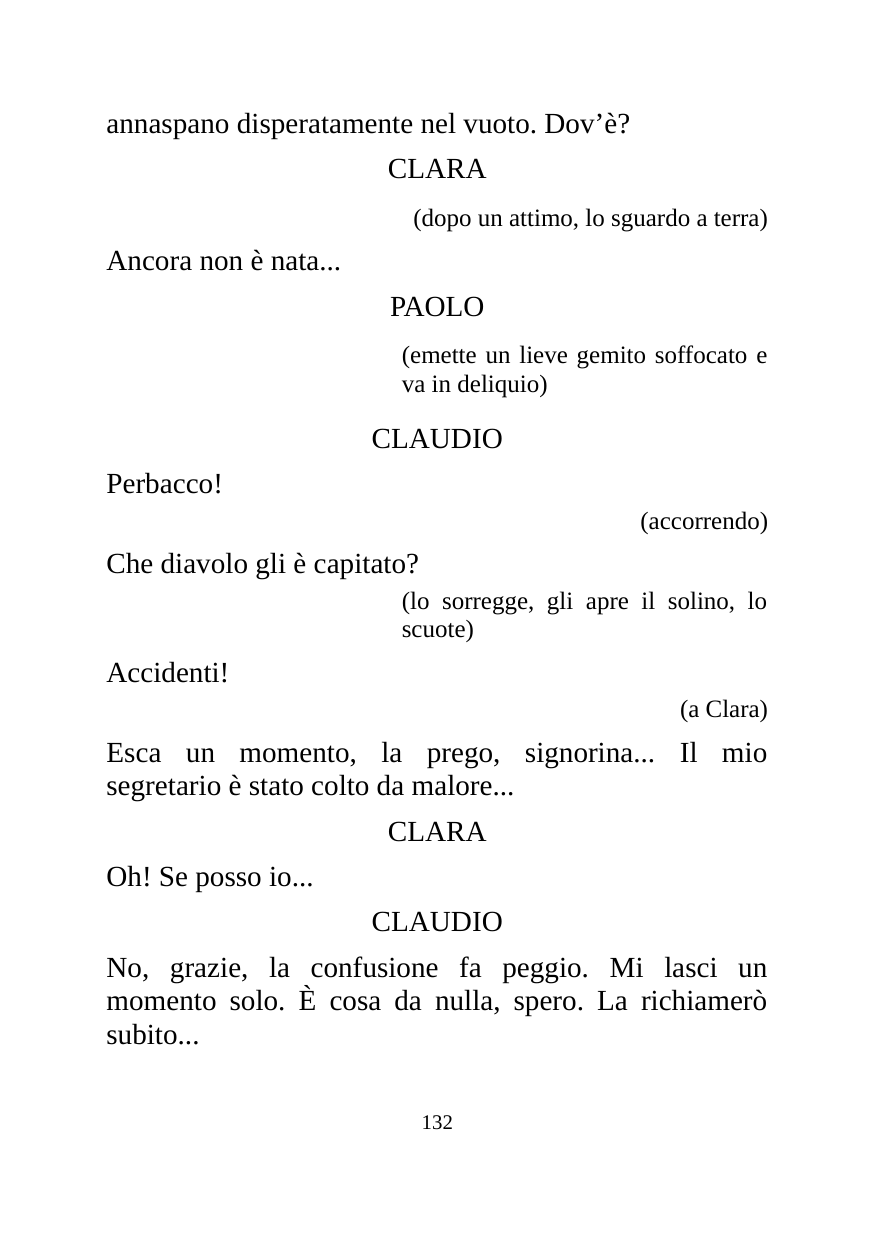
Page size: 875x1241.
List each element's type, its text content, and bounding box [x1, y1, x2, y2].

text Accidenti! [106, 655, 768, 688]
text annaspano disperatamente nel vuoto. Dov’è? [106, 106, 768, 140]
text (emette un lieve gemito soffocato e va in deliquio) [402, 340, 768, 397]
text (a Clara) [106, 694, 768, 723]
text Che diavolo gli è capitato? [106, 546, 768, 580]
text Esca un momento, la prego, signorina... Il mio segretario è stato colto da malore... [106, 735, 768, 802]
text CLAUDIO [106, 904, 768, 938]
text (lo sorregge, gli apre il solino, lo scuote) [402, 586, 768, 643]
text CLARA [106, 152, 768, 185]
text CLARA [106, 814, 768, 847]
text PAOLO [106, 289, 768, 322]
text CLAUDIO [106, 421, 768, 454]
text (dopo un attimo, lo sguardo a terra) [106, 203, 768, 232]
text Ancora non è nata... [106, 243, 768, 277]
text Oh! Se posso io... [106, 859, 768, 893]
text Perbacco! [106, 466, 768, 500]
text (accorrendo) [106, 506, 768, 534]
text No, grazie, la confusione fa peggio. Mi lasci un momento solo. È cosa da nulla, spero. La richiamerò subito... [106, 950, 768, 1050]
